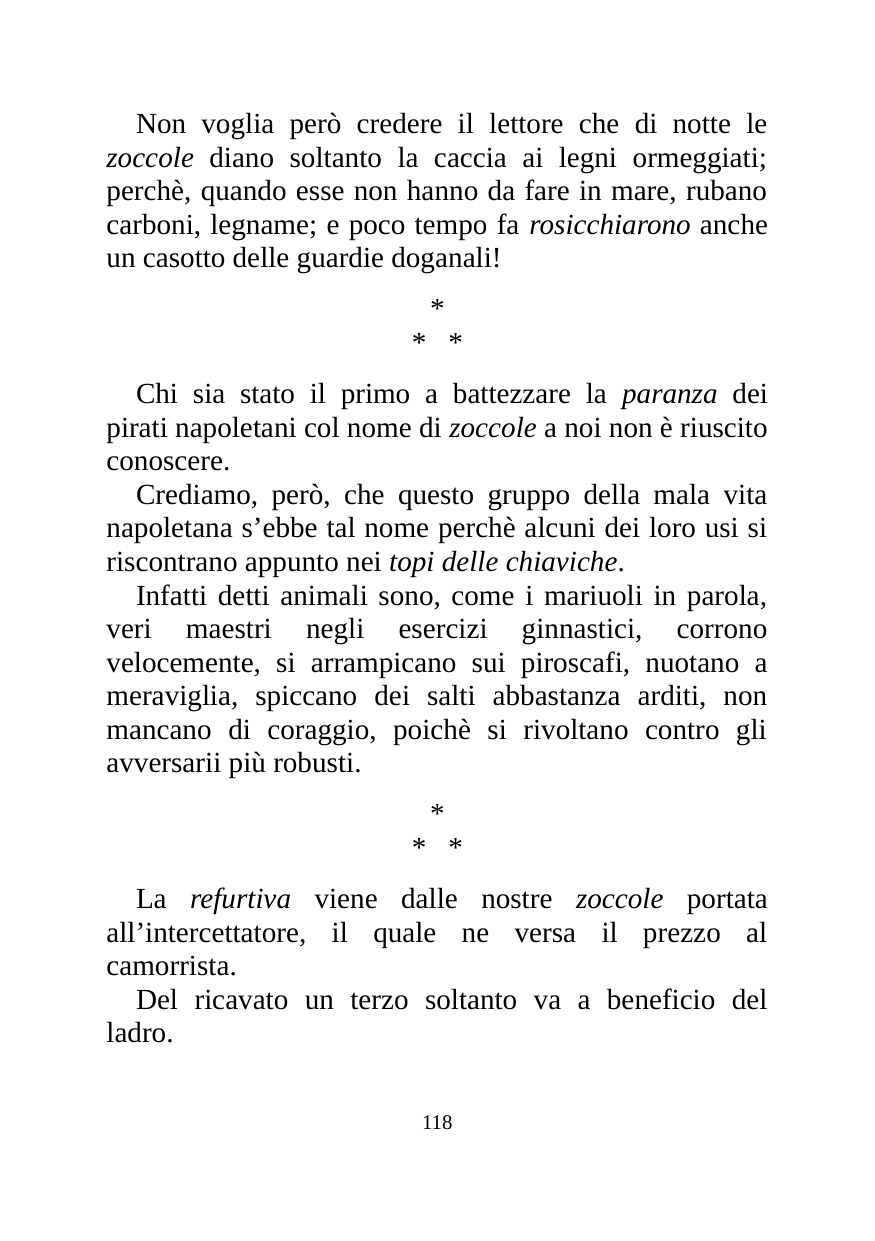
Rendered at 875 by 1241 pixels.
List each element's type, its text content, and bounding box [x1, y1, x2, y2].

text Del ricavato un terzo soltanto va a beneficio del ladro. [106, 982, 768, 1049]
text * * * [106, 292, 768, 359]
text La refurtiva viene dalle nostre zoccole portata all’intercettatore, il quale ne versa il prezzo al camorrista. [106, 881, 768, 982]
text Crediamo, però, che questo gruppo della mala vita napoletana s’ebbe tal nome perchè alcuni dei loro usi si riscontrano appunto nei topi delle chiaviche. [106, 477, 768, 578]
text Chi sia stato il primo a battezzare la paranza dei pirati napoletani col nome di zoccole a noi non è riuscito conoscere. [106, 376, 768, 477]
text * * * [106, 797, 768, 864]
text Non voglia però credere il lettore che di notte le zoccole diano soltanto la caccia ai legni ormeggiati; perchè, quando esse non hanno da fare in mare, rubano carboni, legname; e poco tempo fa rosicchiarono anche un casotto delle guardie doganali! [106, 106, 768, 274]
text Infatti detti animali sono, come i mariuoli in parola, veri maestri negli esercizi ginnastici, corrono velocemente, si arrampicano sui piroscafi, nuotano a meraviglia, spiccano dei salti abbastanza arditi, non mancano di coraggio, poichè si rivoltano contro gli avversarii più robusti. [106, 578, 768, 779]
